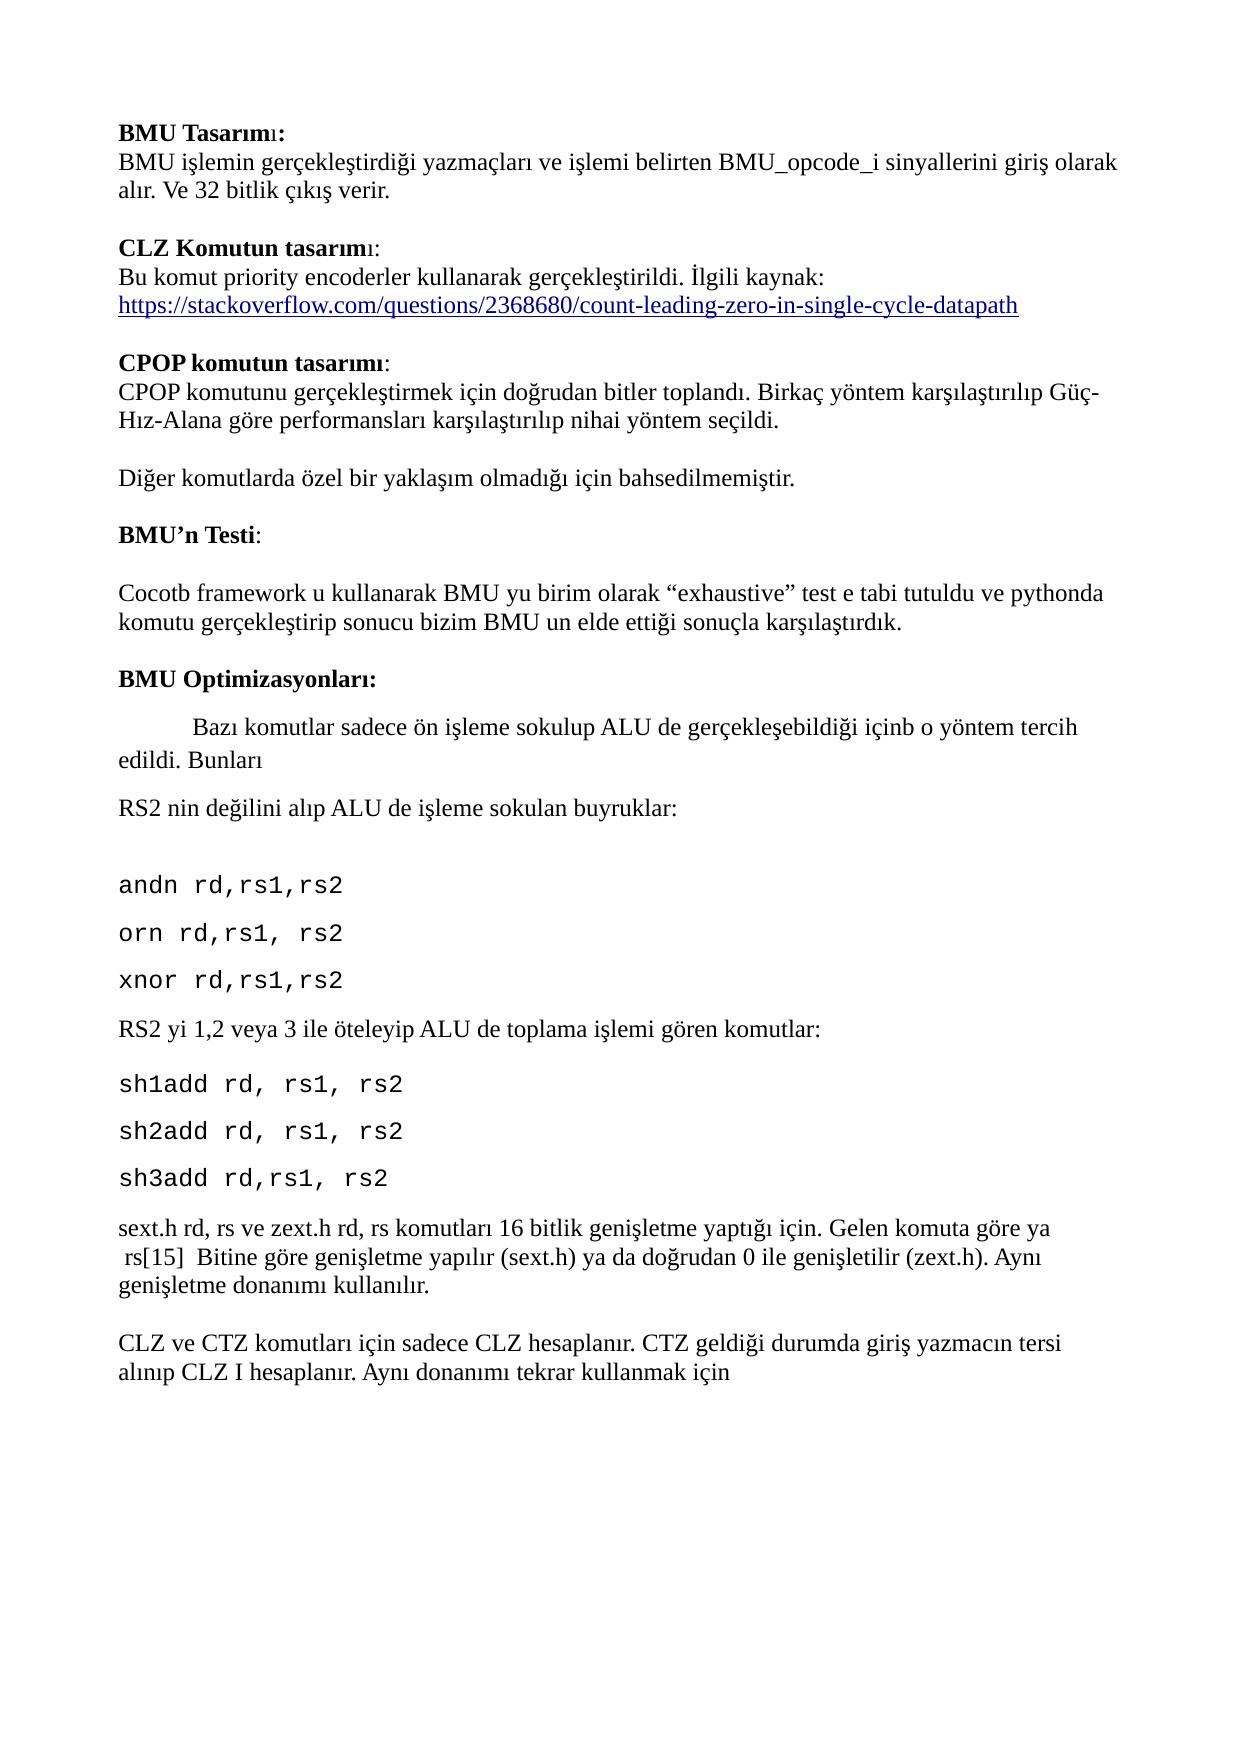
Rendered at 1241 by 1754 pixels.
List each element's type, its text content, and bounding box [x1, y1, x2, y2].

text orn rd,rs1, rs2 [118, 920, 1122, 948]
text sh3add rd,rs1, rs2 [118, 1166, 1122, 1194]
text sh2add rd, rs1, rs2 [118, 1119, 1122, 1147]
text Diğer komutlarda özel bir yaklaşım olmadığı için bahsedilmemiştir. [118, 463, 1122, 492]
text BMU Tasarımı: [118, 118, 1122, 147]
text CLZ ve CTZ komutları için sadece CLZ hesaplanır. CTZ geldiği durumda giriş yazmacın tersi alınıp CLZ I hesaplanır. Aynı donanımı tekrar kullanmak için [118, 1328, 1122, 1386]
text sh1add rd, rs1, rs2 [118, 1072, 1122, 1100]
text CPOP komutun tasarımı: CPOP komutunu gerçekleştirmek için doğrudan bitler toplandı. Birkaç yöntem karşılaştırılıp Güç-Hız-Alana göre performansları karşılaştırılıp nihai yöntem seçildi. [118, 348, 1122, 434]
text BMU’n Testi: [118, 521, 1122, 578]
text xnor rd,rs1,rs2 [118, 967, 1122, 996]
text BMU Optimizasyonları: [118, 664, 1122, 693]
text RS2 yi 1,2 veya 3 ile öteleyip ALU de toplama işlemi gören komutlar: [118, 1014, 1122, 1043]
text BMU işlemin gerçekleştirdiği yazmaçları ve işlemi belirten BMU_opcode_i sinyallerini giriş olarak alır. Ve 32 bitlik çıkış verir. CLZ Komutun tasarımı: Bu komut priority encoderler kullanarak gerçekleştirildi. İlgili kaynak: https://stackoverflow.com/questions/2368680/count-leading-zero-in-single-cycle-datapath [118, 147, 1122, 319]
text rs[15] Bitine göre genişletme yapılır (sext.h) ya da doğrudan 0 ile genişletilir (zext.h). Aynı genişletme donanımı kullanılır. [118, 1242, 1122, 1299]
text sext.h rd, rs ve zext.h rd, rs komutları 16 bitlik genişletme yaptığı için. Gelen komuta göre ya [118, 1213, 1122, 1242]
text RS2 nin değilini alıp ALU de işleme sokulan buyruklar: [118, 793, 1122, 821]
text Bazı komutlar sadece ön işleme sokulup ALU de gerçekleşebildiği içinb o yöntem tercih edildi. Bunları [118, 712, 1122, 774]
text Cocotb framework u kullanarak BMU yu birim olarak “exhaustive” test e tabi tutuldu ve pythonda komutu gerçekleştirip sonucu bizim BMU un elde ettiği sonuçla karşılaştırdık. [118, 578, 1122, 636]
text andn rd,rs1,rs2 [118, 840, 1122, 901]
